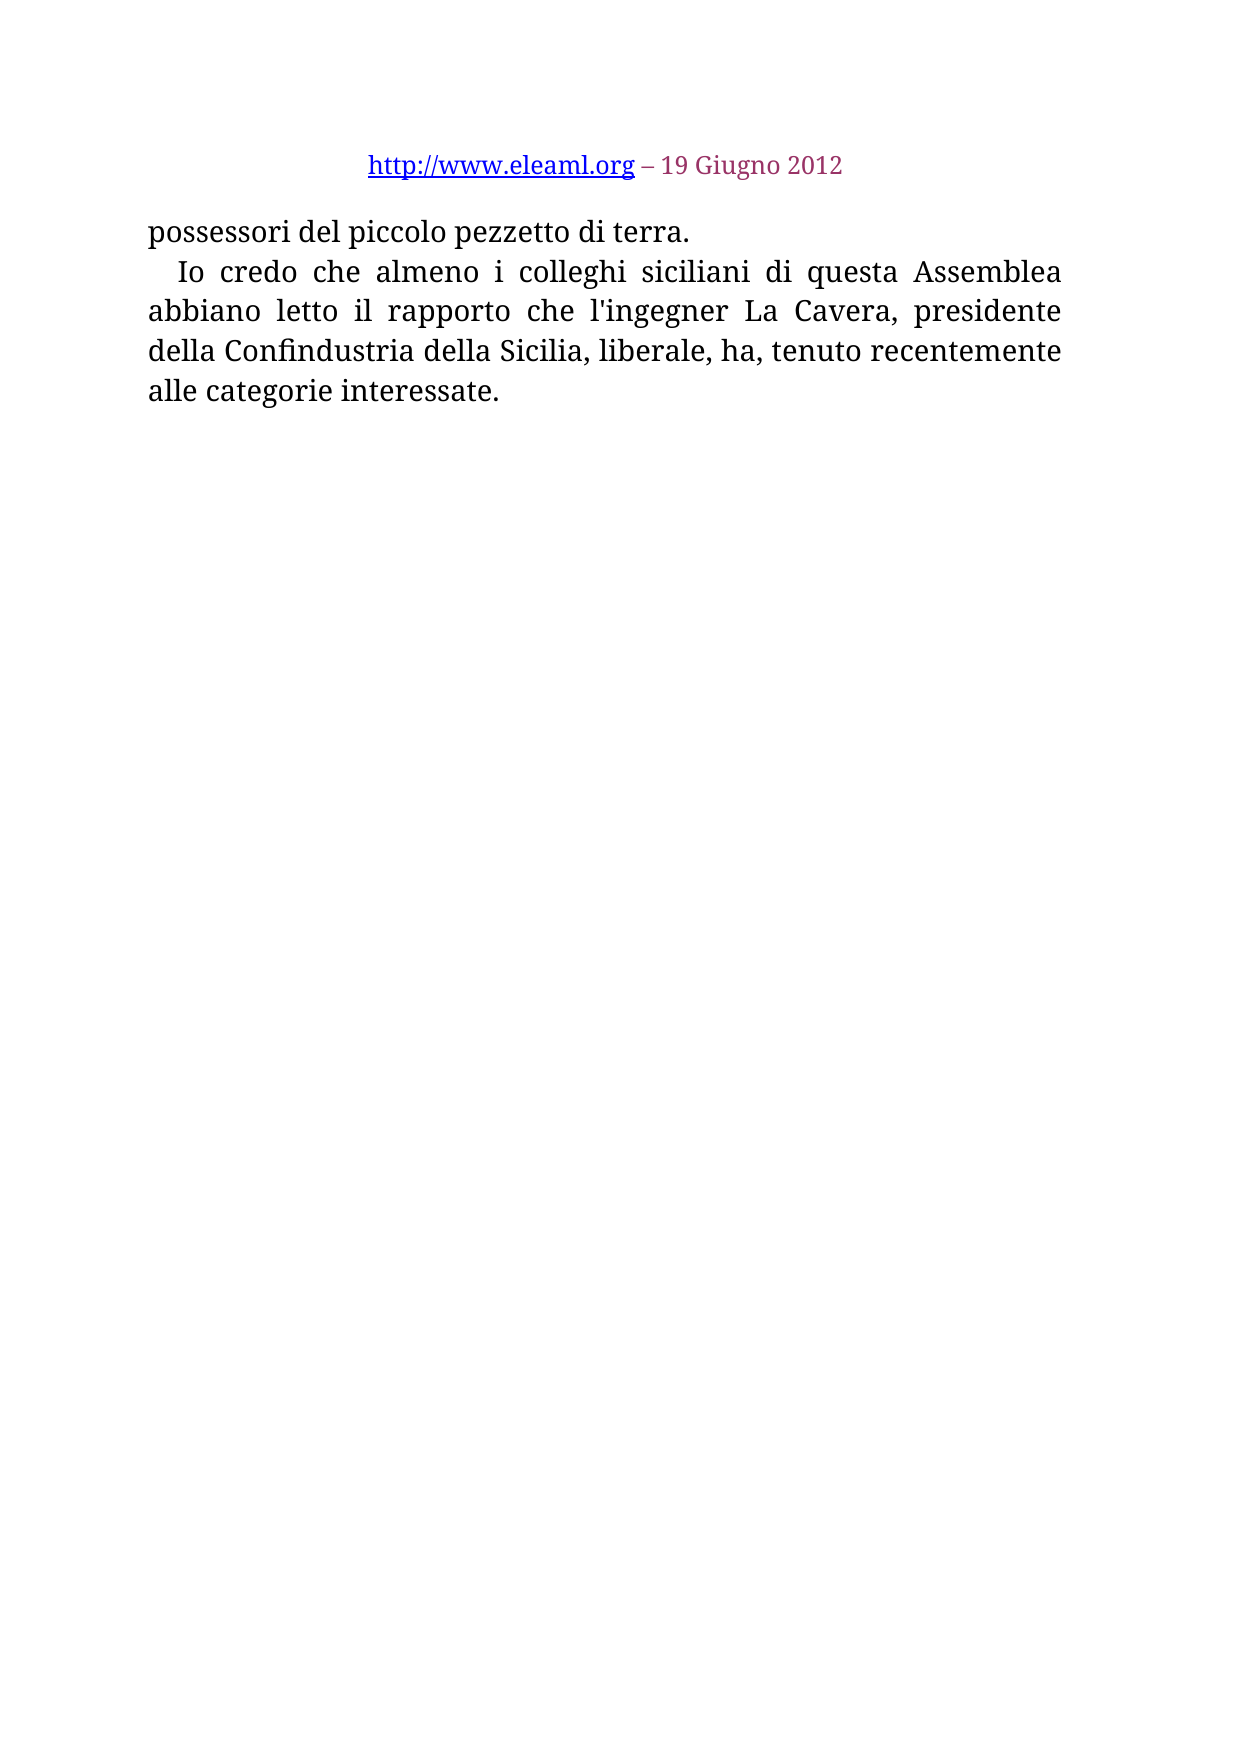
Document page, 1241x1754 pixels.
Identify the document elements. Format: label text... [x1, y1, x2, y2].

text Io credo che almeno i colleghi siciliani di questa Assemblea abbiano letto il rapporto che l'ingegner La Cavera, presidente della Confindustria della Sicilia, liberale, ha, tenuto recentemente alle categorie interessate. [148, 251, 1063, 409]
text possessori del piccolo pezzetto di terra. [148, 211, 1063, 251]
